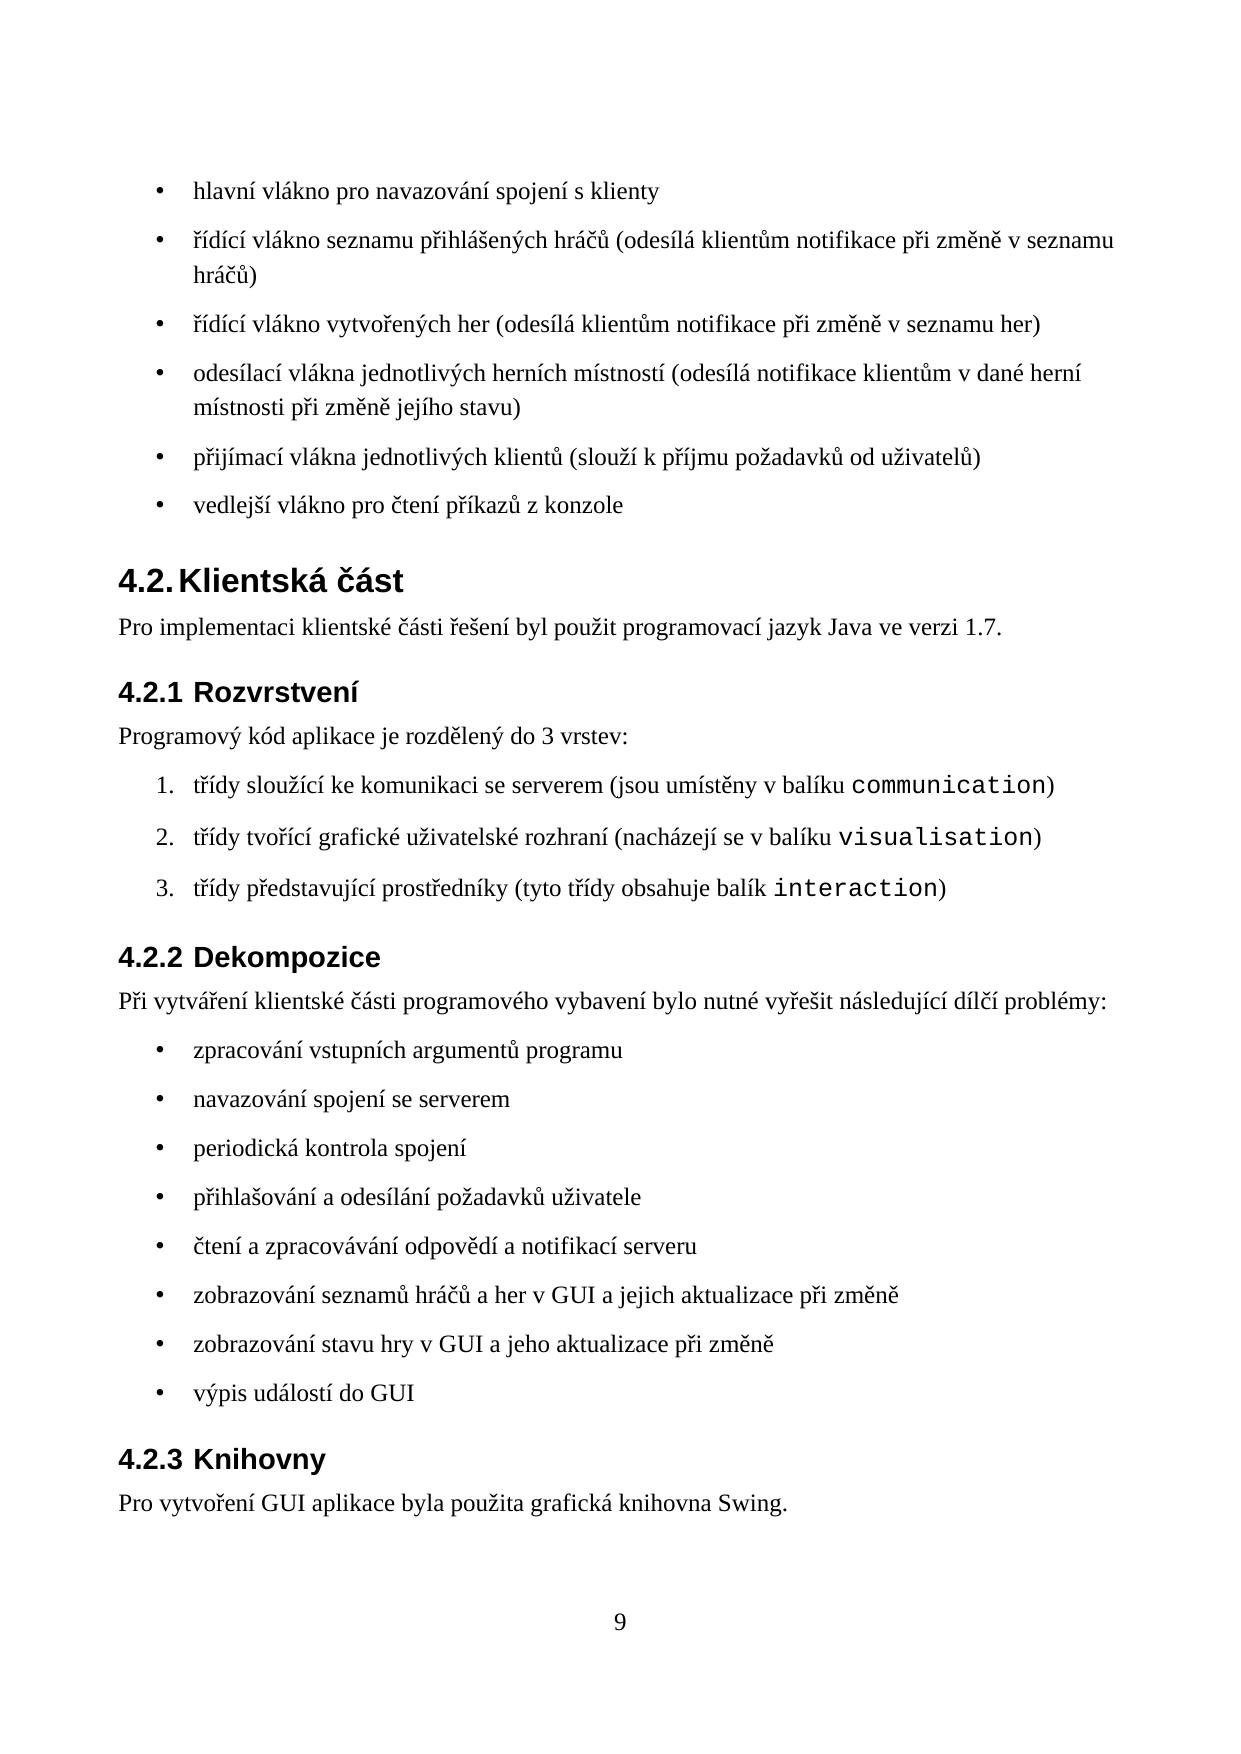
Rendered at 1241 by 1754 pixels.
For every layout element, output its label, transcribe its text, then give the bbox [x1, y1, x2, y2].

list zobrazování stavu hry v GUI a jeho aktualizace při změně [156, 1329, 1122, 1358]
list řídící vlákno seznamu přihlášených hráčů (odesílá klientům notifikace při změně v seznamu hráčů) [156, 225, 1122, 289]
list zpracování vstupních argumentů programu [156, 1035, 1122, 1063]
list vedlejší vlákno pro čtení příkazů z konzole [156, 491, 1122, 519]
list hlavní vlákno pro navazování spojení s klienty [156, 176, 1122, 205]
list třídy představující prostředníky (tyto třídy obsahuje balík interaction) [156, 873, 1122, 904]
list třídy sloužící ke komunikaci se serverem (jsou umístěny v balíku communication) [156, 770, 1122, 801]
list přijímací vlákna jednotlivých klientů (slouží k příjmu požadavků od uživatelů) [156, 442, 1122, 470]
list čtení a zpracovávání odpovědí a notifikací serveru [156, 1231, 1122, 1260]
list výpis událostí do GUI [156, 1378, 1122, 1407]
text Při vytváření klientské části programového vybavení bylo nutné vyřešit následující dílčí problémy: [118, 986, 1122, 1014]
list přihlašování a odesílání požadavků uživatele [156, 1182, 1122, 1211]
list třídy tvořící grafické uživatelské rozhraní (nacházejí se v balíku visualisation) [156, 822, 1122, 853]
subtitle Knihovny [118, 1442, 1122, 1475]
subtitle Dekompozice [118, 940, 1122, 973]
text Pro vytvoření GUI aplikace byla použita grafická knihovna Swing. [118, 1488, 1122, 1517]
text Programový kód aplikace je rozdělený do 3 vrstev: [118, 721, 1122, 750]
list navazování spojení se serverem [156, 1084, 1122, 1113]
subtitle Klientská část [118, 561, 1122, 599]
list řídící vlákno vytvořených her (odesílá klientům notifikace při změně v seznamu her) [156, 309, 1122, 338]
subtitle Rozvrstvení [118, 675, 1122, 709]
list odesílací vlákna jednotlivých herních místností (odesílá notifikace klientům v dané herní místnosti při změně jejího stavu) [156, 358, 1122, 421]
list periodická kontrola spojení [156, 1133, 1122, 1162]
text Pro implementaci klientské části řešení byl použit programovací jazyk Java ve verzi 1.7. [118, 612, 1122, 640]
list zobrazování seznamů hráčů a her v GUI a jejich aktualizace při změně [156, 1280, 1122, 1309]
